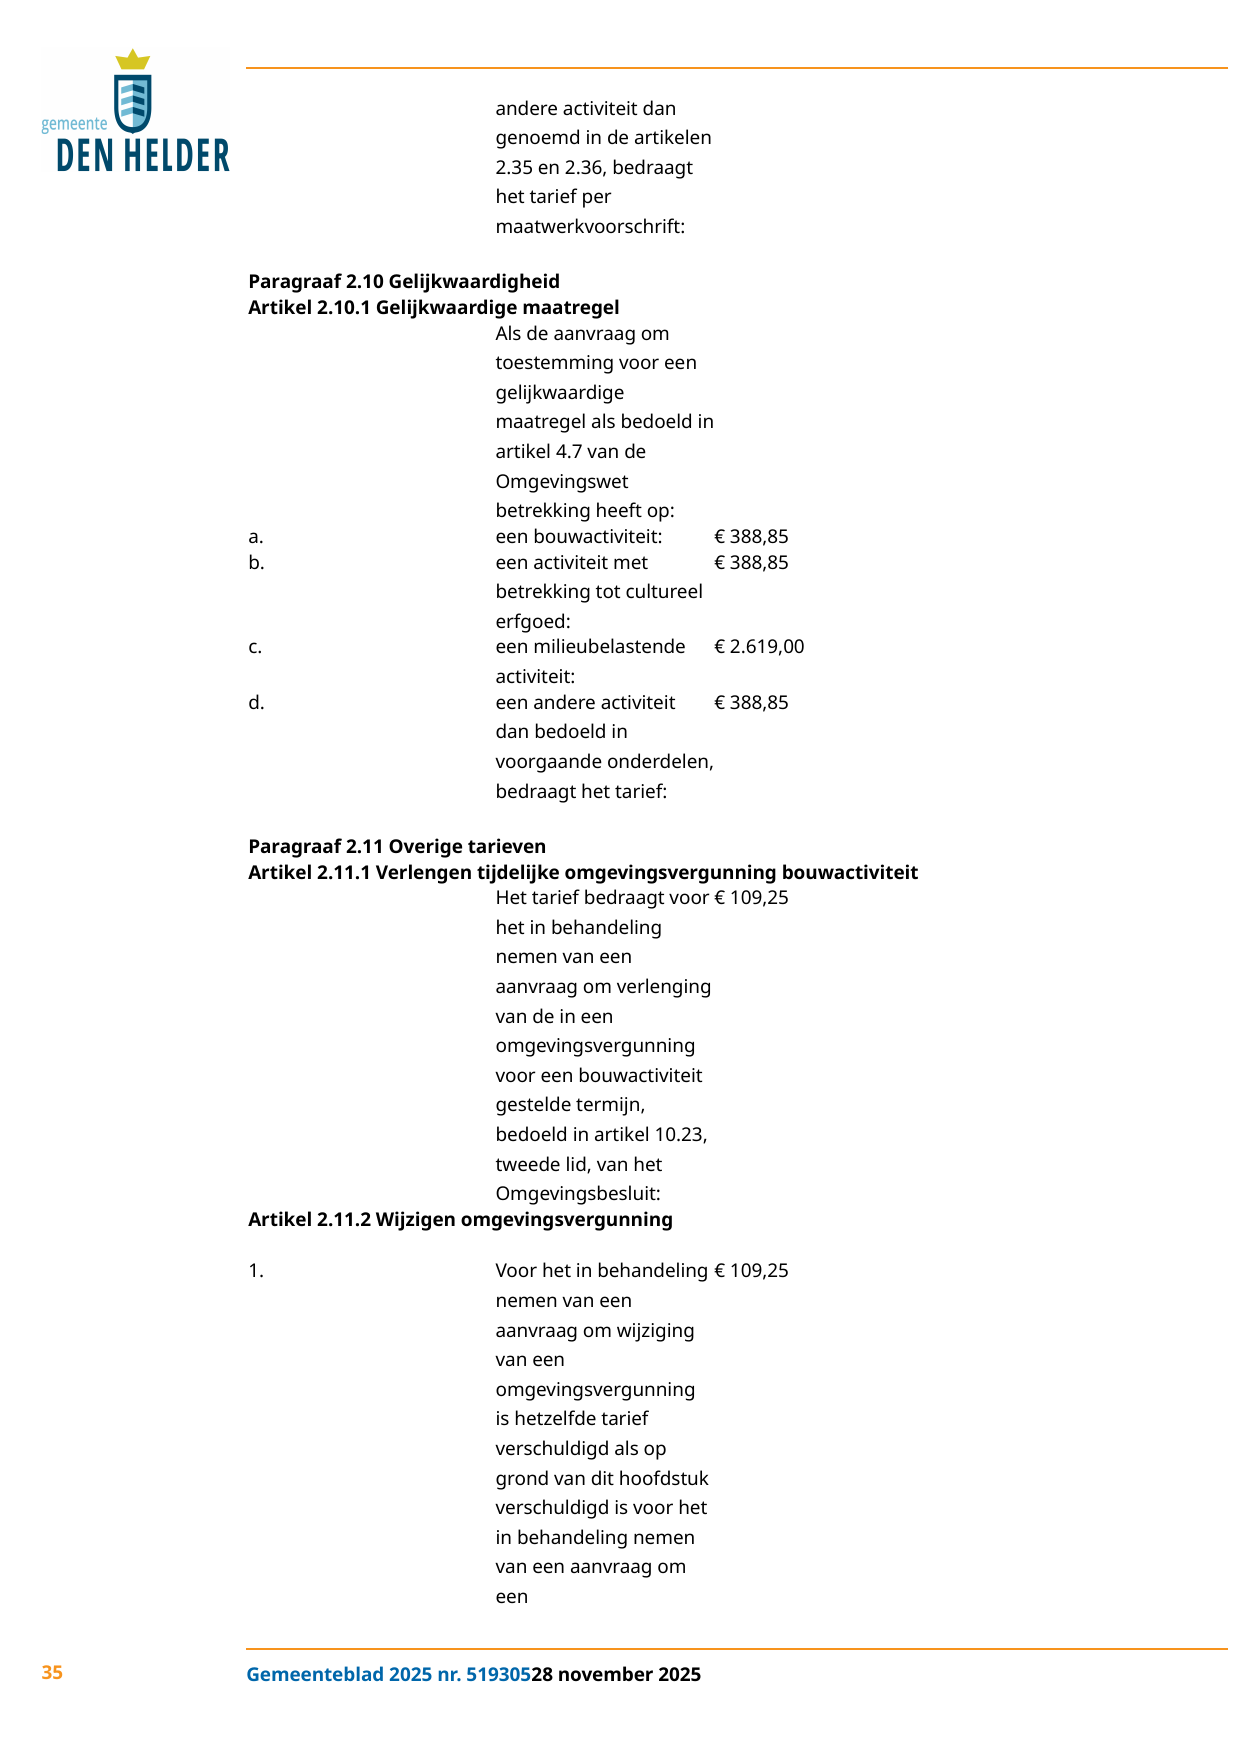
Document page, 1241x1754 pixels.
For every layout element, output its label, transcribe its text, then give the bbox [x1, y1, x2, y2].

table_cell een bouwactiviteit: [495, 523, 714, 549]
table_cell € 109,25 [714, 1258, 933, 1609]
table_cell d. [248, 689, 495, 803]
picture [220, 160, 224, 172]
table_cell [933, 689, 1152, 803]
table_cell [714, 95, 933, 239]
table_cell Als de aanvraag om toestemming voor een gelijkwaardige maatregel als bedoeld in artikel 4.7 van de Omgevingswet betrekking heeft op: [495, 320, 714, 523]
table_cell a. [248, 523, 495, 549]
picture [41, 47, 231, 172]
table_cell [933, 1258, 1152, 1609]
table_cell een milieubelastende activiteit: [495, 634, 714, 689]
table_cell Paragraaf 2.11 Overige tarieven [248, 804, 1152, 859]
table_cell een activiteit met betrekking tot cultureel erfgoed: [495, 549, 714, 634]
table_cell [933, 1232, 1152, 1258]
table_cell [933, 634, 1152, 689]
table_cell [714, 320, 933, 523]
table_cell b. [248, 549, 495, 634]
table_cell Artikel 2.11.1 Verlengen tijdelijke omgevingsvergunning bouwactiviteit [248, 859, 1152, 884]
picture [63, 144, 68, 165]
table_cell € 388,85 [714, 689, 933, 803]
table_cell [248, 95, 495, 239]
table_cell een andere activiteit dan bedoeld in voorgaande onderdelen, bedraagt het tarief: [495, 689, 714, 803]
table_cell € 388,85 [714, 549, 933, 634]
table_cell Artikel 2.11.2 Wijzigen omgevingsvergunning [248, 1206, 1152, 1232]
table_cell [933, 95, 1152, 239]
table_cell [933, 320, 1152, 523]
table_cell andere activiteit dan genoemd in de artikelen 2.35 en 2.36, bedraagt het tarief per maatwerkvoorschrift: [495, 95, 714, 239]
table_cell [933, 523, 1152, 549]
table_cell [248, 320, 495, 523]
table_cell [248, 885, 495, 1206]
picture [130, 157, 135, 172]
table_cell Paragraaf 2.10 Gelijkwaardigheid [248, 239, 1152, 294]
table_cell € 388,85 [714, 523, 933, 549]
table_cell [714, 1232, 933, 1258]
table_cell € 2.619,00 [714, 634, 933, 689]
table_cell [495, 1232, 714, 1258]
table_cell 1. [248, 1258, 495, 1609]
table_cell [933, 885, 1152, 1206]
table_cell [933, 549, 1152, 634]
table_cell Voor het in behandeling nemen van een aanvraag om wijziging van een omgevingsvergunning is hetzelfde tarief verschuldigd als op grond van dit hoofdstuk verschuldigd is voor het in behandeling nemen van een aanvraag om een [495, 1258, 714, 1609]
picture [100, 154, 106, 172]
table_cell € 109,25 [714, 885, 933, 1206]
table_cell [248, 1232, 495, 1258]
table_cell Het tarief bedraagt voor het in behandeling nemen van een aanvraag om verlenging van de in een omgevingsvergunning voor een bouwactiviteit gestelde termijn, bedoeld in artikel 10.23, tweede lid, van het Omgevingsbesluit: [495, 885, 714, 1206]
picture [182, 144, 187, 165]
table_cell c. [248, 634, 495, 689]
table_cell Artikel 2.10.1 Gelijkwaardige maatregel [248, 294, 1152, 320]
